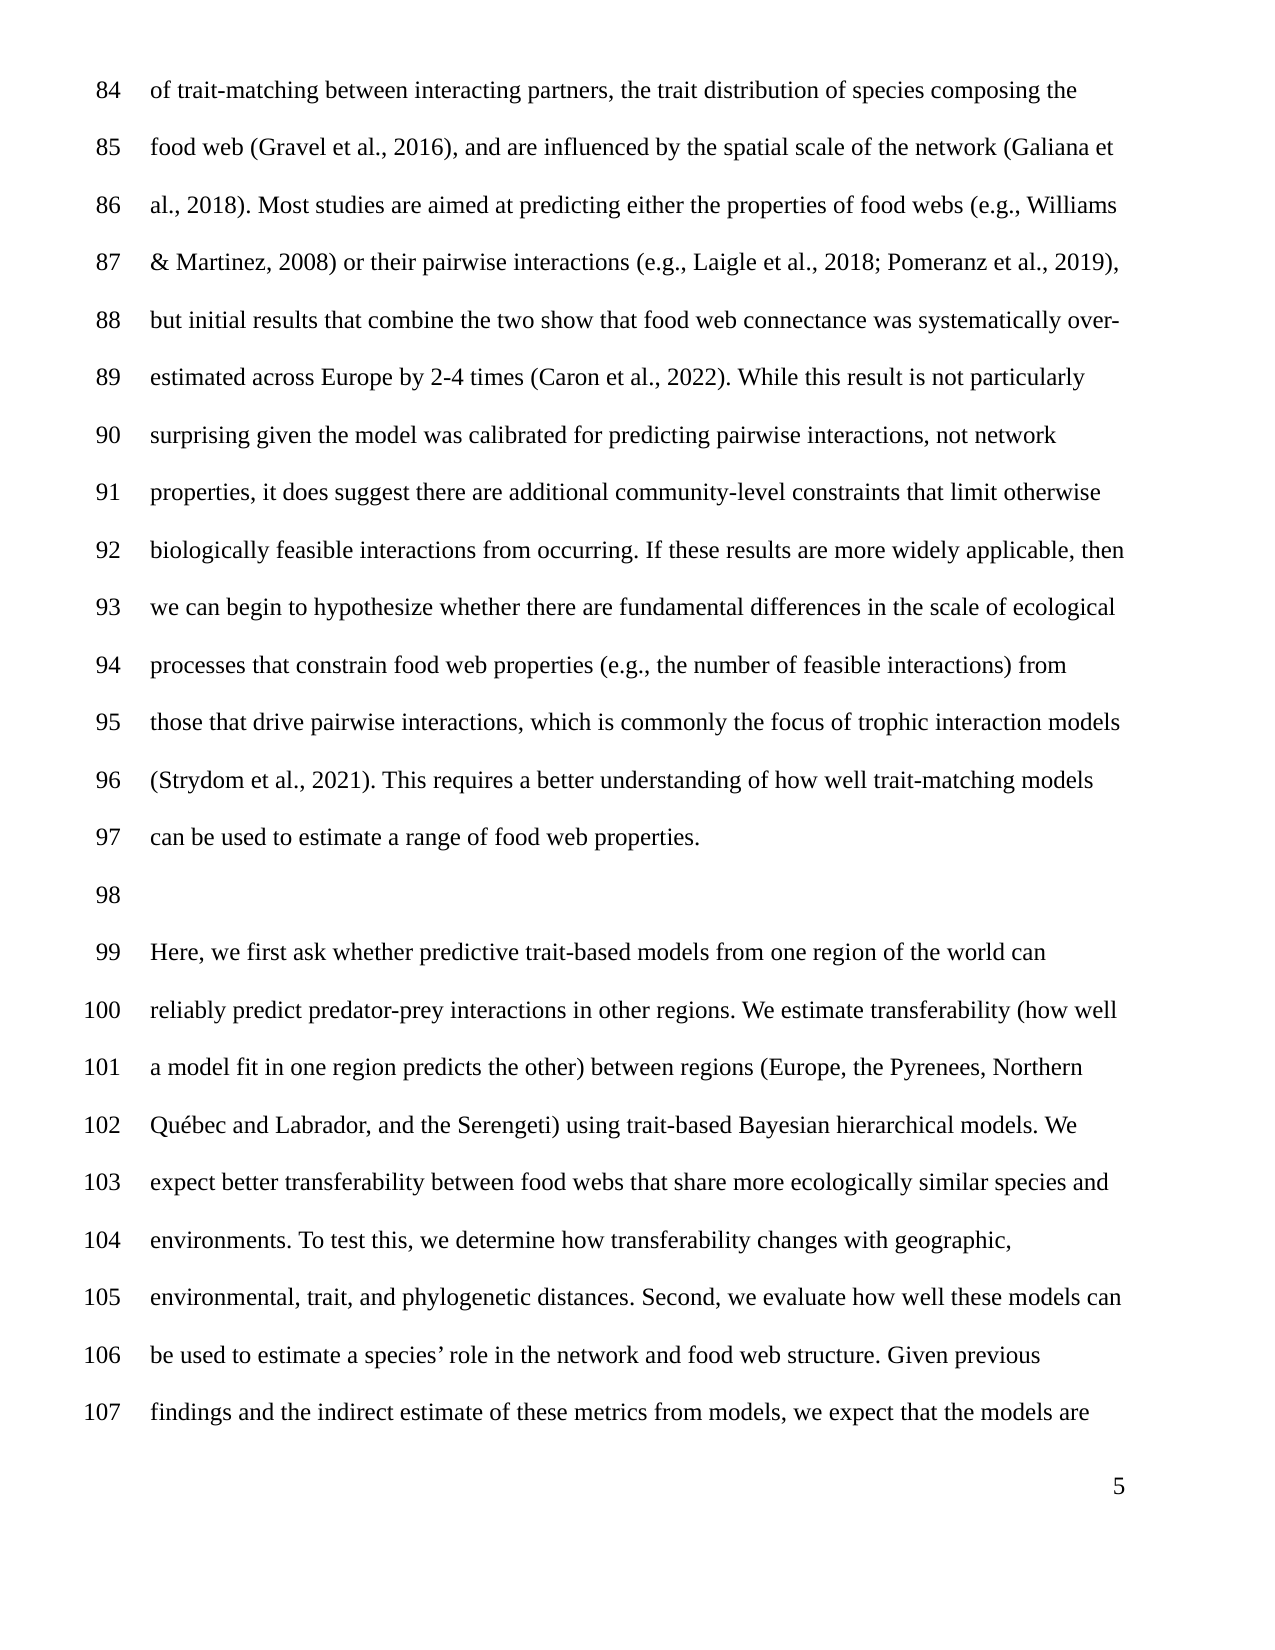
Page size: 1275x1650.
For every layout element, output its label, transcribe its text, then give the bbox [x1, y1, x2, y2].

text Here, we first ask whether predictive trait-based models from one region of the world can reliably predict predator-prey interactions in other regions. We estimate transferability (how well a model fit in one region predicts the other) between regions (Europe, the Pyrenees, Northern Québec and Labrador, and the Serengeti) using trait-based Bayesian hierarchical models. We expect better transferability between food webs that share more ecologically similar species and environments. To test this, we determine how transferability changes with geographic, environmental, trait, and phylogenetic distances. Second, we evaluate how well these models can be used to estimate a species’ role in the network and food web structure. Given previous findings and the indirect estimate of these metrics from models, we expect that the models are [150, 937, 1125, 1426]
text of trait-matching between interacting partners, the trait distribution of species composing the food web (Gravel et al., 2016), and are influenced by the spatial scale of the network (Galiana et al., 2018). Most studies are aimed at predicting either the properties of food webs (e.g., Williams & Martinez, 2008) or their pairwise interactions (e.g., Laigle et al., 2018; Pomeranz et al., 2019), but initial results that combine the two show that food web connectance was systematically over-estimated across Europe by 2-4 times (Caron et al., 2022). While this result is not particularly surprising given the model was calibrated for predicting pairwise interactions, not network properties, it does suggest there are additional community-level constraints that limit otherwise biologically feasible interactions from occurring. If these results are more widely applicable, then we can begin to hypothesize whether there are fundamental differences in the scale of ecological processes that constrain food web properties (e.g., the number of feasible interactions) from those that drive pairwise interactions, which is commonly the focus of trophic interaction models (Strydom et al., 2021). This requires a better understanding of how well trait-matching models can be used to estimate a range of food web properties. [150, 75, 1125, 851]
